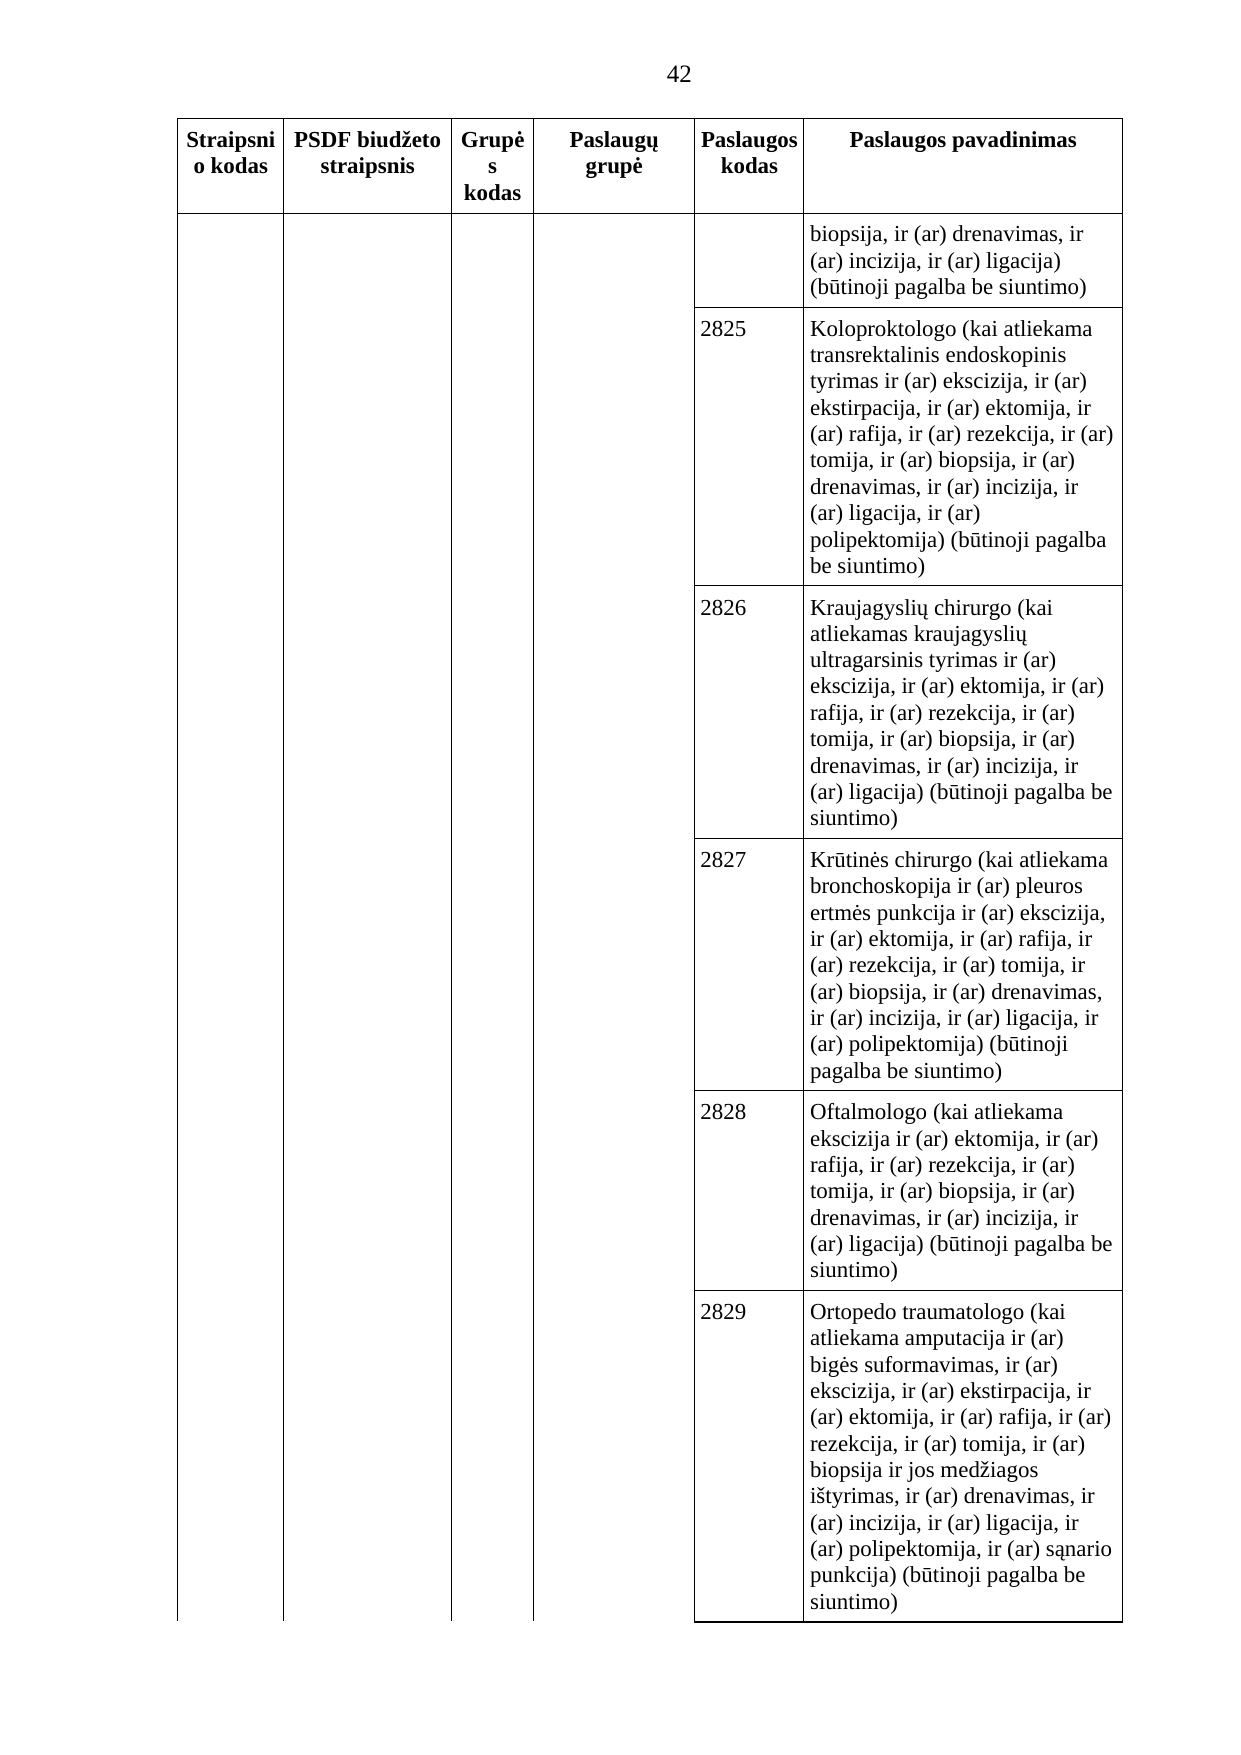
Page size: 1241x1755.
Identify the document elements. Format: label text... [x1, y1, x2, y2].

table_cell Koloproktologo (kai atliekama transrektalinis endoskopinis tyrimas ir (ar) ekscizija, ir (ar) ekstirpacija, ir (ar) ektomija, ir (ar) rafija, ir (ar) rezekcija, ir (ar) tomija, ir (ar) biopsija, ir (ar) drenavimas, ir (ar) incizija, ir (ar) ligacija, ir (ar) polipektomija) (būtinoji pagalba be siuntimo) [804, 308, 1122, 585]
table_cell [178, 1090, 283, 1290]
table_header PSDF biudžeto straipsnis [284, 119, 451, 212]
table_cell [452, 214, 533, 307]
table_cell 2827 [695, 839, 803, 1090]
table_cell 2828 [695, 1091, 803, 1290]
table_cell [534, 585, 694, 838]
table_cell 2826 [695, 586, 803, 838]
table_cell [284, 1090, 451, 1290]
table_cell [178, 214, 283, 307]
table_cell [534, 307, 694, 585]
table_header Paslaugos kodas [695, 119, 803, 212]
table_cell [284, 1290, 451, 1621]
table_cell 2825 [695, 308, 803, 585]
table_cell [452, 307, 533, 585]
table_cell [534, 838, 694, 1090]
table_cell biopsija, ir (ar) drenavimas, ir (ar) incizija, ir (ar) ligacija) (būtinoji pagalba be siuntimo) [804, 214, 1122, 307]
table_cell [452, 838, 533, 1090]
table_cell [178, 838, 283, 1090]
table_cell [534, 1290, 694, 1621]
table_cell [452, 1090, 533, 1290]
table_cell Krūtinės chirurgo (kai atliekama bronchoskopija ir (ar) pleuros ertmės punkcija ir (ar) ekscizija, ir (ar) ektomija, ir (ar) rafija, ir (ar) rezekcija, ir (ar) tomija, ir (ar) biopsija, ir (ar) drenavimas, ir (ar) incizija, ir (ar) ligacija, ir (ar) polipektomija) (būtinoji pagalba be siuntimo) [804, 839, 1122, 1090]
table_cell [178, 307, 283, 585]
table_cell 2829 [695, 1291, 803, 1621]
table_cell [178, 585, 283, 838]
table_cell [452, 585, 533, 838]
table_cell [534, 1090, 694, 1290]
table_header Straipsnio kodas [178, 119, 283, 212]
table_cell [284, 585, 451, 838]
table_header Paslaugų grupė [534, 119, 694, 212]
table_cell [695, 214, 803, 307]
table_header Grupės kodas [452, 119, 533, 212]
table_cell [534, 214, 694, 307]
table_cell [178, 1290, 283, 1621]
table_cell [284, 214, 451, 307]
table_cell Oftalmologo (kai atliekama ekscizija ir (ar) ektomija, ir (ar) rafija, ir (ar) rezekcija, ir (ar) tomija, ir (ar) biopsija, ir (ar) drenavimas, ir (ar) incizija, ir (ar) ligacija) (būtinoji pagalba be siuntimo) [804, 1091, 1122, 1290]
table_cell [452, 1290, 533, 1621]
table_cell Ortopedo traumatologo (kai atliekama amputacija ir (ar) bigės suformavimas, ir (ar) ekscizija, ir (ar) ekstirpacija, ir (ar) ektomija, ir (ar) rafija, ir (ar) rezekcija, ir (ar) tomija, ir (ar) biopsija ir jos medžiagos ištyrimas, ir (ar) drenavimas, ir (ar) incizija, ir (ar) ligacija, ir (ar) polipektomija, ir (ar) sąnario punkcija) (būtinoji pagalba be siuntimo) [804, 1291, 1122, 1621]
table_header Paslaugos pavadinimas [804, 119, 1122, 212]
table_cell [284, 838, 451, 1090]
table_cell [284, 307, 451, 585]
table_cell Kraujagyslių chirurgo (kai atliekamas kraujagyslių ultragarsinis tyrimas ir (ar) ekscizija, ir (ar) ektomija, ir (ar) rafija, ir (ar) rezekcija, ir (ar) tomija, ir (ar) biopsija, ir (ar) drenavimas, ir (ar) incizija, ir (ar) ligacija) (būtinoji pagalba be siuntimo) [804, 586, 1122, 838]
